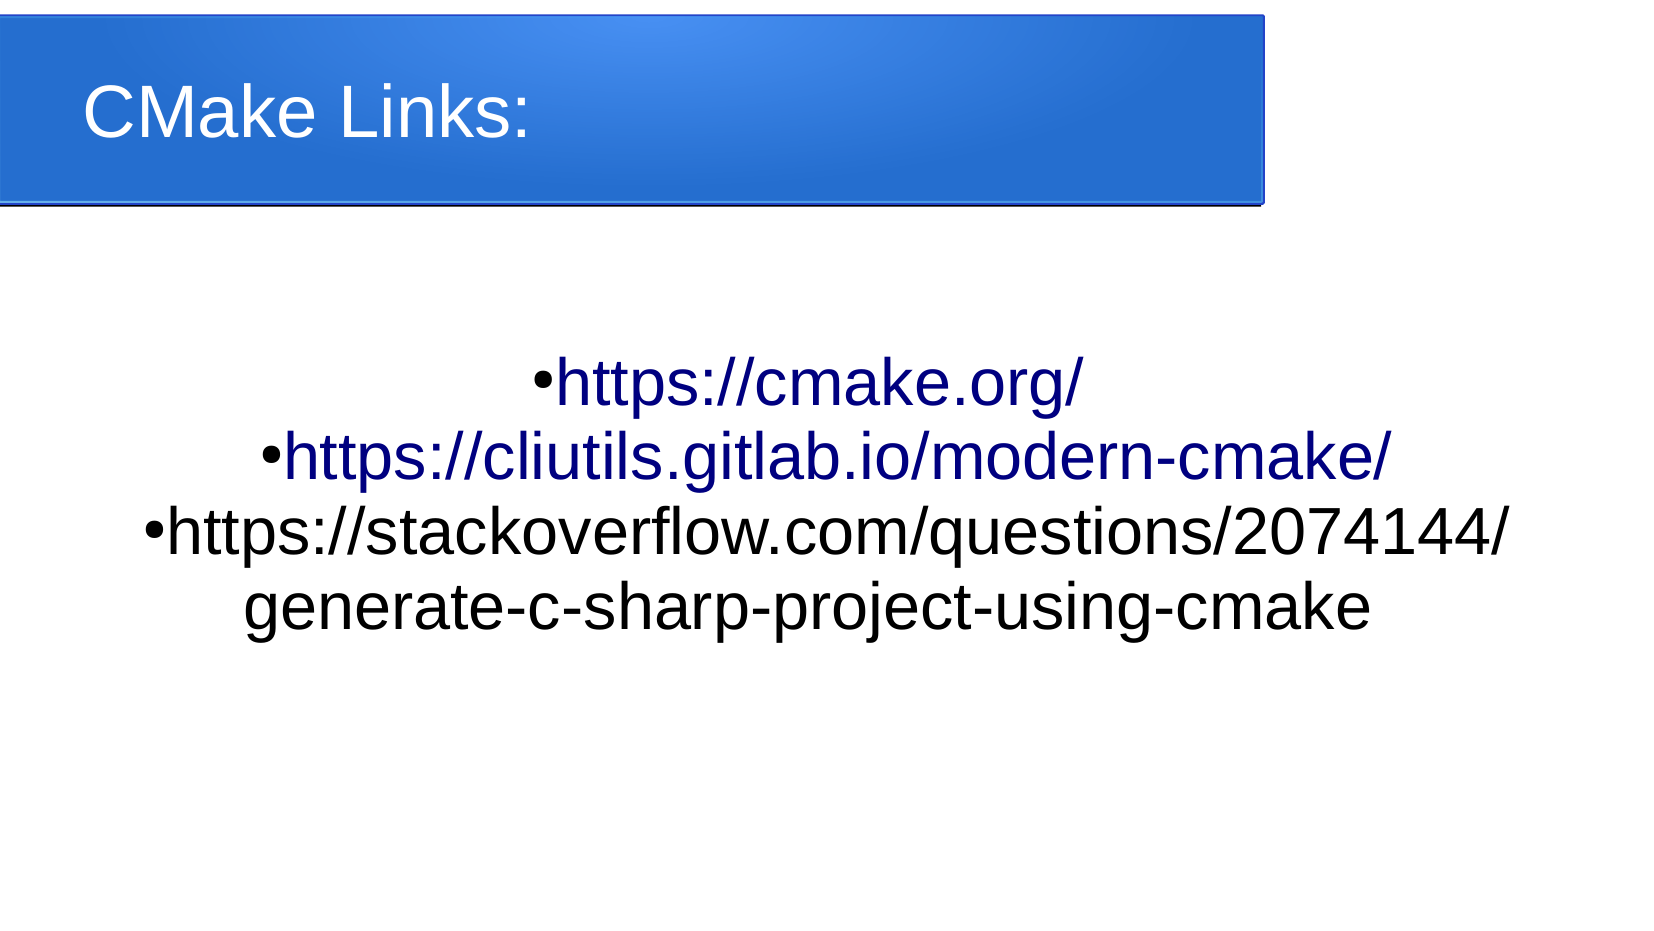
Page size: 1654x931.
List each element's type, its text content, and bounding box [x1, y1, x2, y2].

subtitle https://cmake.org/ https://cliutils.gitlab.io/modern-cmake/ https://stackoverflow.com/questions/2074144/generate-c-sharp-project-using-cmake [82, 224, 1571, 764]
title CMake Links: [82, 35, 1235, 189]
